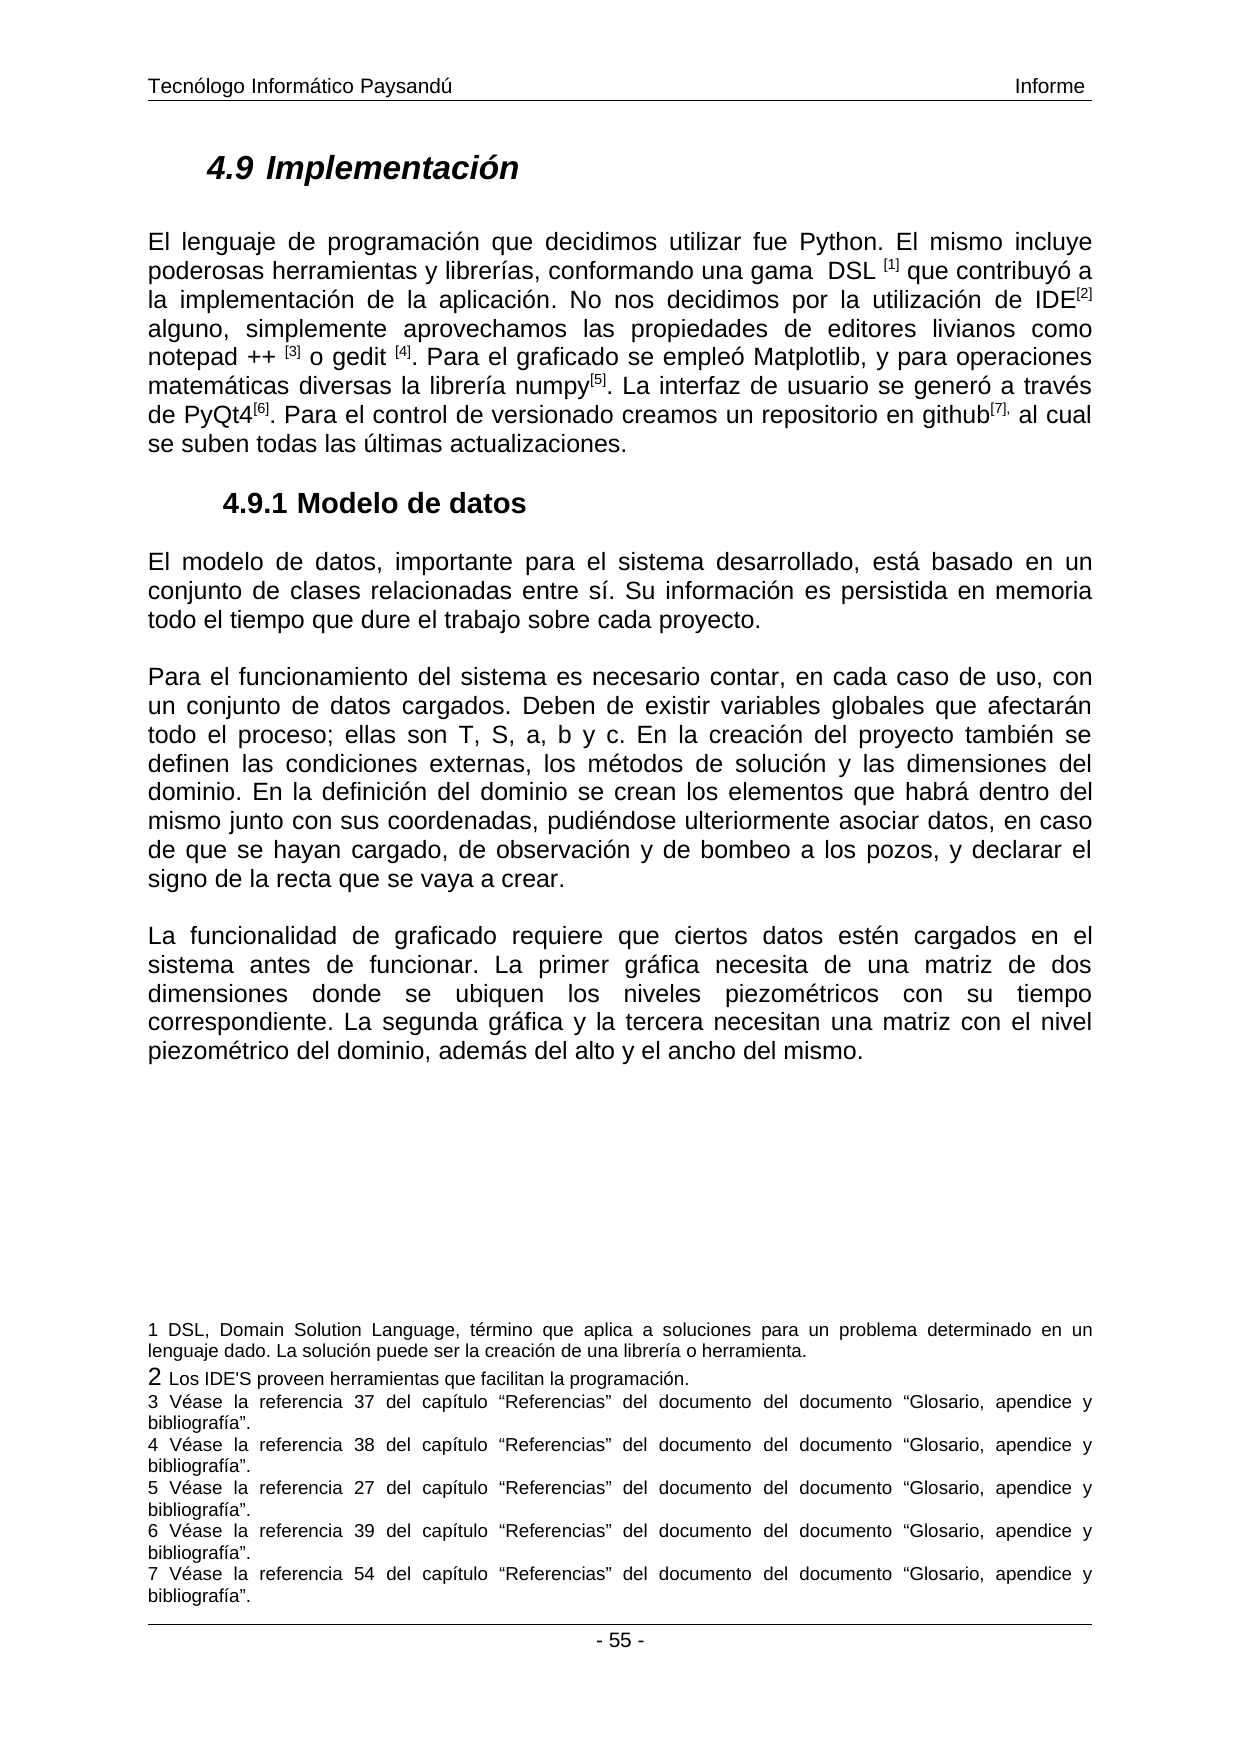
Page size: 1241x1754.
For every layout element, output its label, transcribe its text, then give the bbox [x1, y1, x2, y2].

text El lenguaje de programación que decidimos utilizar fue Python. El mismo incluye poderosas herramientas y librerías, conformando una gama DSL [] que contribuyó a la implementación de la aplicación. No nos decidimos por la utilización de IDE[] alguno, simplemente aprovechamos las propiedades de editores livianos como notepad ++ [] o gedit []. Para el graficado se empleó Matplotlib, y para operaciones matemáticas diversas la librería numpy[]. La interfaz de usuario se generó a través de PyQt4[]. Para el control de versionado creamos un repositorio en github[], al cual se suben todas las últimas actualizaciones. [148, 227, 1092, 457]
text La funcionalidad de graficado requiere que ciertos datos estén cargados en el sistema antes de funcionar. La primer gráfica necesita de una matriz de dos dimensiones donde se ubiquen los niveles piezométricos con su tiempo correspondiente. La segunda gráfica y la tercera necesitan una matriz con el nivel piezométrico del dominio, además del alto y el ancho del mismo. [148, 921, 1092, 1065]
text Véase la referencia 37 del capítulo “Referencias” del documento del documento “Glosario, apendice y bibliografía”. [148, 1391, 1092, 1434]
text El modelo de datos, importante para el sistema desarrollado, está basado en un conjunto de clases relacionadas entre sí. Su información es persistida en memoria todo el tiempo que dure el trabajo sobre cada proyecto. [148, 547, 1092, 633]
text Los IDE'S proveen herramientas que facilitan la programación. [148, 1362, 1092, 1391]
text Véase la referencia 39 del capítulo “Referencias” del documento del documento “Glosario, apendice y bibliografía”. [148, 1520, 1092, 1563]
text Véase la referencia 54 del capítulo “Referencias” del documento del documento “Glosario, apendice y bibliografía”. [148, 1563, 1092, 1606]
text Para el funcionamiento del sistema es necesario contar, en cada caso de uso, con un conjunto de datos cargados. Deben de existir variables globales que afectarán todo el proceso; ellas son T, S, a, b y c. En la creación del proyecto también se definen las condiciones externas, los métodos de solución y las dimensiones del dominio. En la definición del dominio se crean los elementos que habrá dentro del mismo junto con sus coordenadas, pudiéndose ulteriormente asociar datos, en caso de que se hayan cargado, de observación y de bombeo a los pozos, y declarar el signo de la recta que se vaya a crear. [148, 662, 1092, 892]
text Véase la referencia 27 del capítulo “Referencias” del documento del documento “Glosario, apendice y bibliografía”. [148, 1477, 1092, 1520]
subtitle Implementación [207, 148, 1092, 186]
subtitle Modelo de datos [223, 486, 1092, 520]
text DSL, Domain Solution Language, término que aplica a soluciones para un problema determinado en un lenguaje dado. La solución puede ser la creación de una librería o herramienta. [148, 1319, 1092, 1362]
text Véase la referencia 38 del capítulo “Referencias” del documento del documento “Glosario, apendice y bibliografía”. [148, 1434, 1092, 1477]
